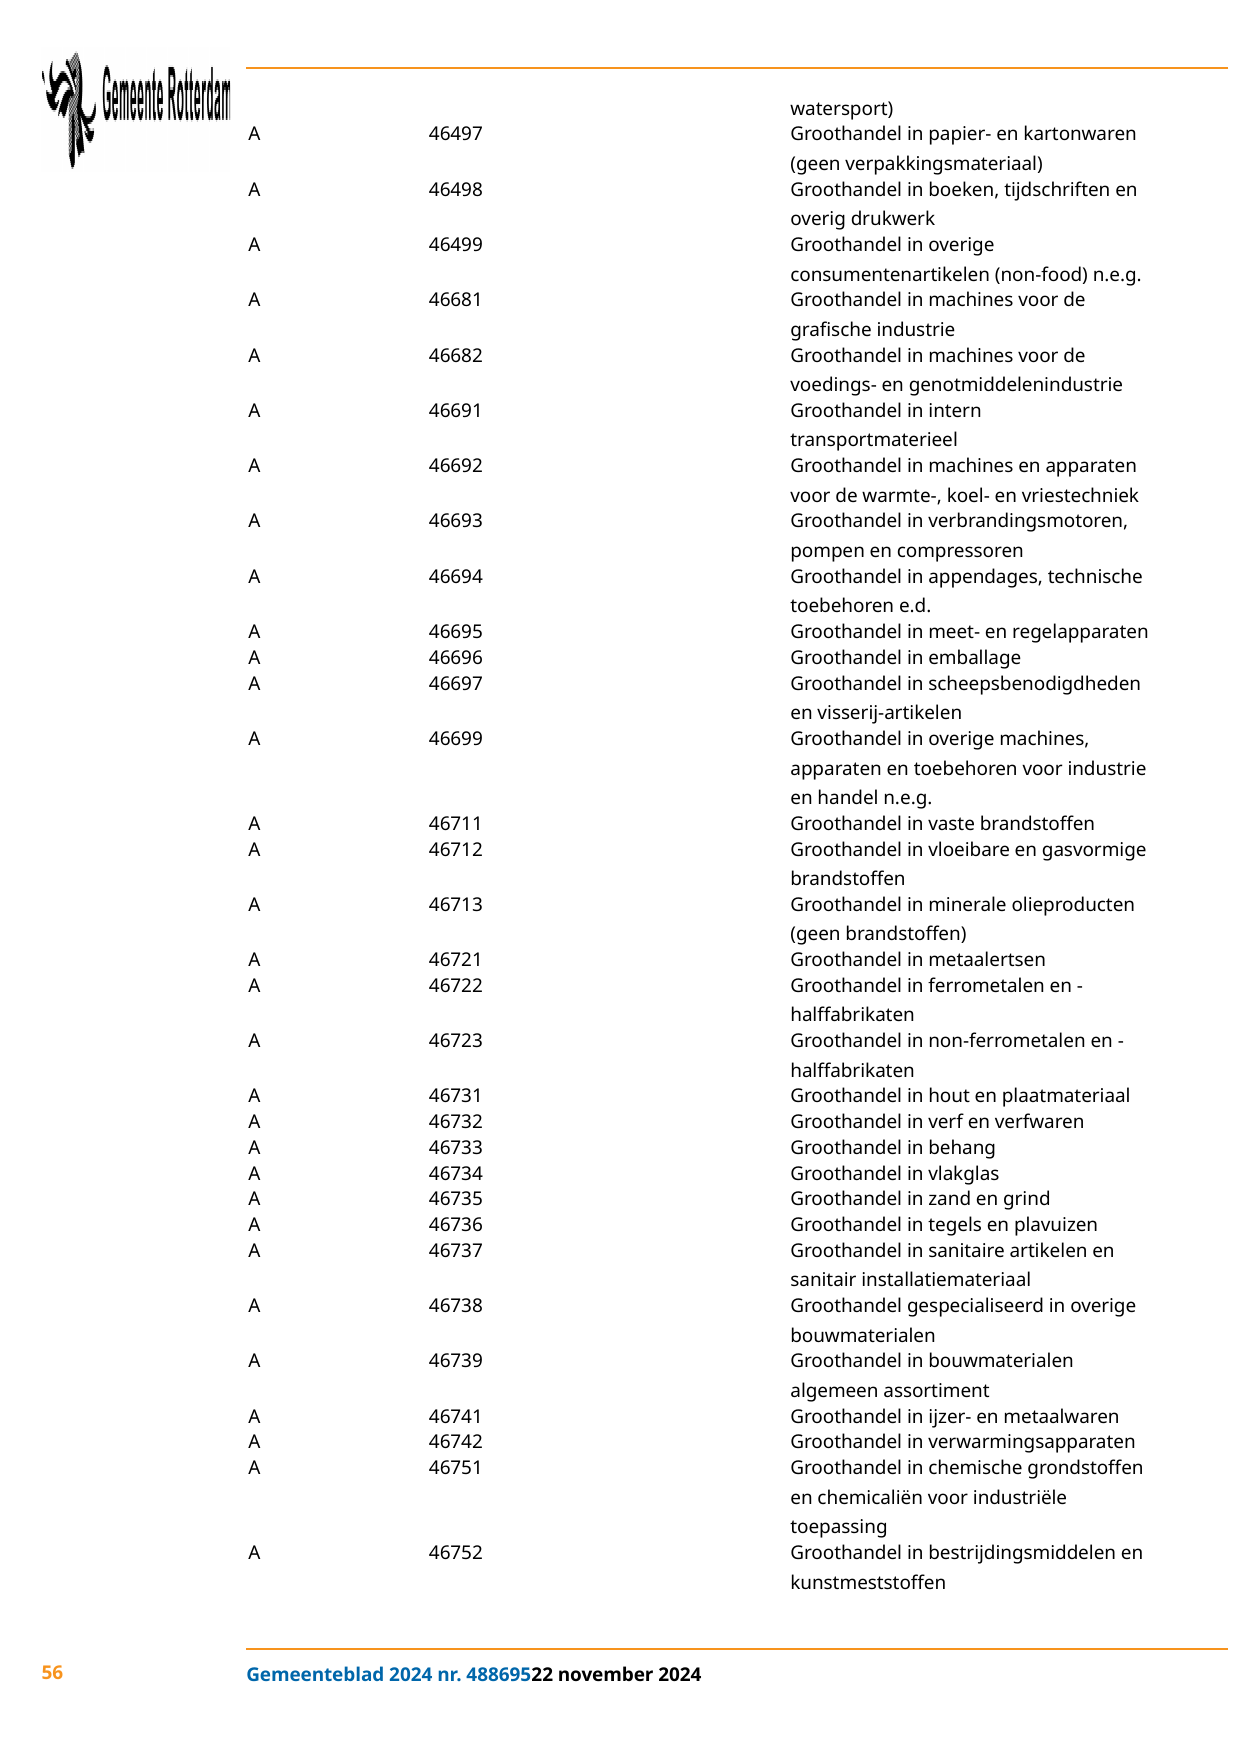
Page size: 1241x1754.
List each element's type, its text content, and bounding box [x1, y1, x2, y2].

table_cell 46739 [429, 1348, 790, 1403]
table_cell Groothandel in vloeibare en gasvormige brandstoffen [790, 836, 1152, 891]
table_cell Groothandel in overige machines, apparaten en toebehoren voor industrie en handel n.e.g. [790, 725, 1152, 810]
table_cell A [248, 397, 429, 452]
table_cell Groothandel in appendages, technische toebehoren e.d. [790, 563, 1152, 618]
table_cell Groothandel in chemische grondstoffen en chemicaliën voor industriële toepassing [790, 1455, 1152, 1539]
table_cell 46732 [429, 1109, 790, 1134]
table_cell A [248, 725, 429, 810]
table_cell 46752 [429, 1539, 790, 1595]
table_cell A [248, 836, 429, 891]
table_cell 46498 [429, 176, 790, 231]
table_cell Groothandel in machines voor de voedings- en genotmiddelenindustrie [790, 342, 1152, 397]
table_cell 46696 [429, 644, 790, 670]
table_cell Groothandel in machines voor de grafische industrie [790, 286, 1152, 342]
table_cell Groothandel in minerale olieproducten (geen brandstoffen) [790, 891, 1152, 946]
table_cell 46741 [429, 1403, 790, 1429]
table_cell A [248, 176, 429, 231]
table_cell A [248, 1455, 429, 1539]
table_cell 46742 [429, 1429, 790, 1454]
table_cell A [248, 670, 429, 725]
table_cell A [248, 1237, 429, 1292]
table_cell Groothandel in bestrijdingsmiddelen en kunstmeststoffen [790, 1539, 1152, 1595]
table_cell A [248, 891, 429, 946]
table_cell 46691 [429, 397, 790, 452]
table_cell 46695 [429, 618, 790, 644]
table_cell Groothandel in verwarmingsapparaten [790, 1429, 1152, 1454]
table_cell A [248, 453, 429, 508]
table_cell Groothandel in bouwmaterialen algemeen assortiment [790, 1348, 1152, 1403]
table_cell Groothandel in papier- en kartonwaren (geen verpakkingsmateriaal) [790, 121, 1152, 176]
table_cell watersport) [790, 95, 1152, 121]
table_cell A [248, 1211, 429, 1237]
table_cell A [248, 618, 429, 644]
table_cell 46697 [429, 670, 790, 725]
table_cell 46722 [429, 972, 790, 1027]
table_cell Groothandel in verbrandingsmotoren, pompen en compressoren [790, 508, 1152, 563]
table_cell Groothandel gespecialiseerd in overige bouwmaterialen [790, 1293, 1152, 1348]
table_cell 46713 [429, 891, 790, 946]
table_cell 46712 [429, 836, 790, 891]
table_cell Groothandel in meet- en regelapparaten [790, 618, 1152, 644]
table_cell A [248, 231, 429, 286]
table_cell Groothandel in ferrometalen en -halffabrikaten [790, 972, 1152, 1027]
table_cell Groothandel in emballage [790, 644, 1152, 670]
table_cell 46733 [429, 1134, 790, 1160]
table_cell Groothandel in vlakglas [790, 1160, 1152, 1186]
table_cell A [248, 1429, 429, 1454]
table_cell Groothandel in vaste brandstoffen [790, 810, 1152, 836]
table_cell A [248, 810, 429, 836]
table_cell Groothandel in machines en apparaten voor de warmte-, koel- en vriestechniek [790, 453, 1152, 508]
table_cell A [248, 1539, 429, 1595]
table_cell Groothandel in verf en verfwaren [790, 1109, 1152, 1134]
table_cell Groothandel in hout en plaatmateriaal [790, 1083, 1152, 1108]
table_cell 46693 [429, 508, 790, 563]
table_cell Groothandel in boeken, tijdschriften en overig drukwerk [790, 176, 1152, 231]
table_cell [248, 95, 429, 121]
table_cell 46751 [429, 1455, 790, 1539]
table_cell Groothandel in ijzer- en metaalwaren [790, 1403, 1152, 1429]
table_cell 46734 [429, 1160, 790, 1186]
table_cell [429, 95, 790, 121]
table_cell Groothandel in intern transportmaterieel [790, 397, 1152, 452]
table_cell 46721 [429, 946, 790, 972]
table_cell 46699 [429, 725, 790, 810]
table_cell A [248, 1186, 429, 1211]
table_cell A [248, 1134, 429, 1160]
table_cell Groothandel in zand en grind [790, 1186, 1152, 1211]
table_cell 46731 [429, 1083, 790, 1108]
table_cell Groothandel in scheepsbenodigdheden en visserij-artikelen [790, 670, 1152, 725]
table_cell 46736 [429, 1211, 790, 1237]
table_cell 46737 [429, 1237, 790, 1292]
table_cell A [248, 508, 429, 563]
table_cell Groothandel in sanitaire artikelen en sanitair installatiemateriaal [790, 1237, 1152, 1292]
table_cell 46711 [429, 810, 790, 836]
table_cell A [248, 342, 429, 397]
table_cell Groothandel in behang [790, 1134, 1152, 1160]
table_cell Groothandel in non-ferrometalen en -halffabrikaten [790, 1028, 1152, 1083]
table_cell 46692 [429, 453, 790, 508]
table_cell 46499 [429, 231, 790, 286]
table_cell Groothandel in tegels en plavuizen [790, 1211, 1152, 1237]
table_cell 46723 [429, 1028, 790, 1083]
table_cell 46497 [429, 121, 790, 176]
table_cell A [248, 1403, 429, 1429]
table_cell 46735 [429, 1186, 790, 1211]
table_cell A [248, 972, 429, 1027]
table_cell 46681 [429, 286, 790, 342]
table_cell A [248, 563, 429, 618]
table_cell A [248, 1109, 429, 1134]
table_cell A [248, 1293, 429, 1348]
table_cell A [248, 121, 429, 176]
table_cell 46682 [429, 342, 790, 397]
table_cell A [248, 1348, 429, 1403]
table_cell Groothandel in metaalertsen [790, 946, 1152, 972]
table_cell A [248, 1028, 429, 1083]
table_cell 46694 [429, 563, 790, 618]
table_cell 46738 [429, 1293, 790, 1348]
table_cell A [248, 644, 429, 670]
table_cell A [248, 1160, 429, 1186]
table_cell Groothandel in overige consumentenartikelen (non-food) n.e.g. [790, 231, 1152, 286]
table_cell A [248, 286, 429, 342]
table_cell A [248, 1083, 429, 1108]
picture [41, 47, 231, 172]
table_cell A [248, 946, 429, 972]
